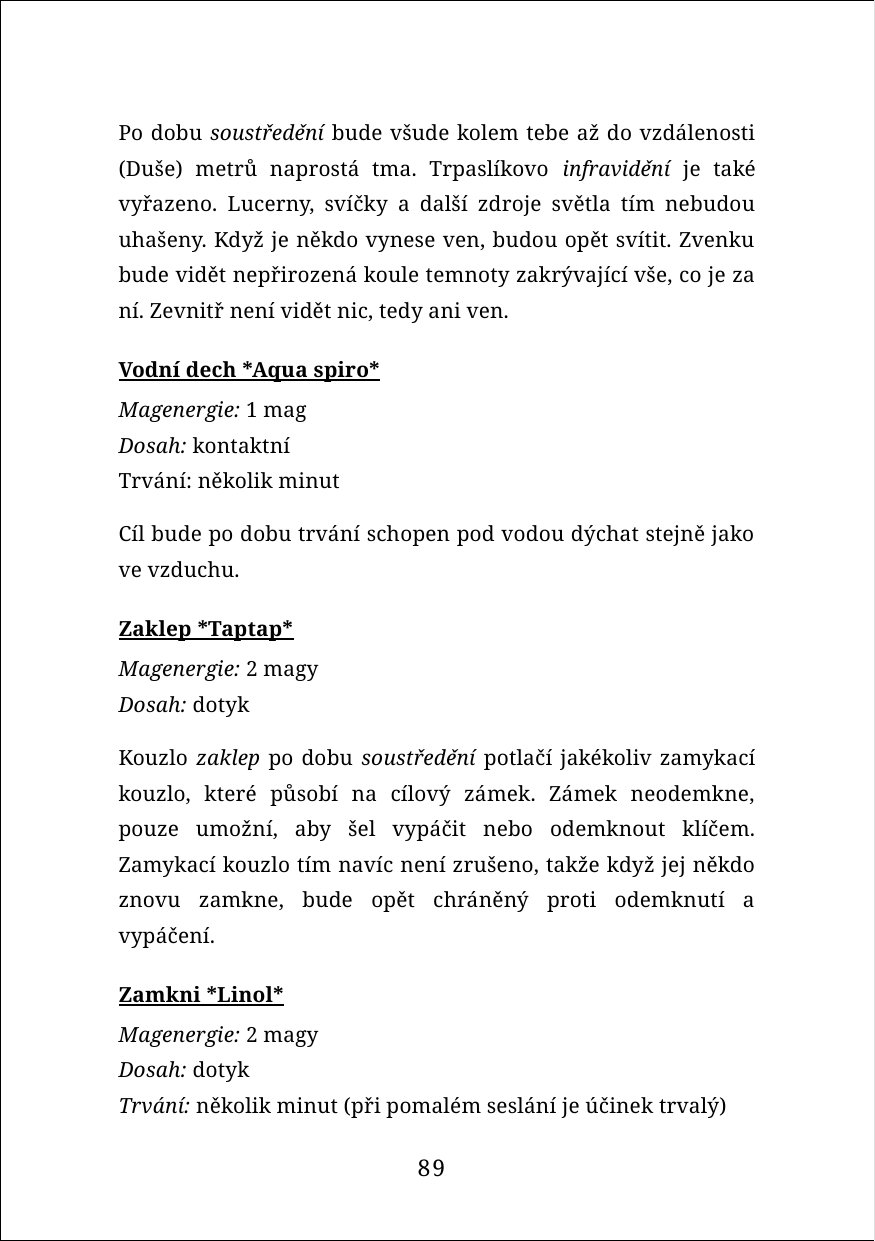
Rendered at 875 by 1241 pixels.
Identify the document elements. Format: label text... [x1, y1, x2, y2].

subtitle Zaklep *Taptap* [118, 614, 756, 643]
text Magenergie: 2 magy Dosah: dotyk Trvání: několik minut (při pomalém seslání je účinek trvalý) [118, 1020, 756, 1119]
subtitle Zamkni *Linol* [118, 980, 756, 1008]
text Cíl bude po dobu trvání schopen pod vodou dýchat stejně jako ve vzduchu. [118, 519, 756, 583]
text Po dobu soustředění bude všude kolem tebe až do vzdálenosti (Duše) metrů naprostá tma. Trpaslíkovo infravidění je také vyřazeno. Lucerny, svíčky a další zdroje světla tím nebudou uhašeny. Když je někdo vynese ven, budou opět svítit. Zvenku bude vidět nepřirozená koule temnoty zakrývající vše, co je za ní. Zevnitř není vidět nic, tedy ani ven. [118, 118, 756, 324]
subtitle Vodní dech *Aqua spiro* [118, 355, 756, 383]
text Kouzlo zaklep po dobu soustředění potlačí jakékoliv zamykací kouzlo, které působí na cílový zámek. Zámek neodemkne, pouze umožní, aby šel vypáčit nebo odemknout klíčem. Zamykací kouzlo tím navíc není zrušeno, takže když jej někdo znovu zamkne, bude opět chráněný proti odemknutí a vypáčení. [118, 743, 756, 949]
text Magenergie: 1 mag Dosah: kontaktní Trvání: několik minut [118, 395, 756, 495]
text Magenergie: 2 magy Dosah: dotyk [118, 654, 756, 718]
